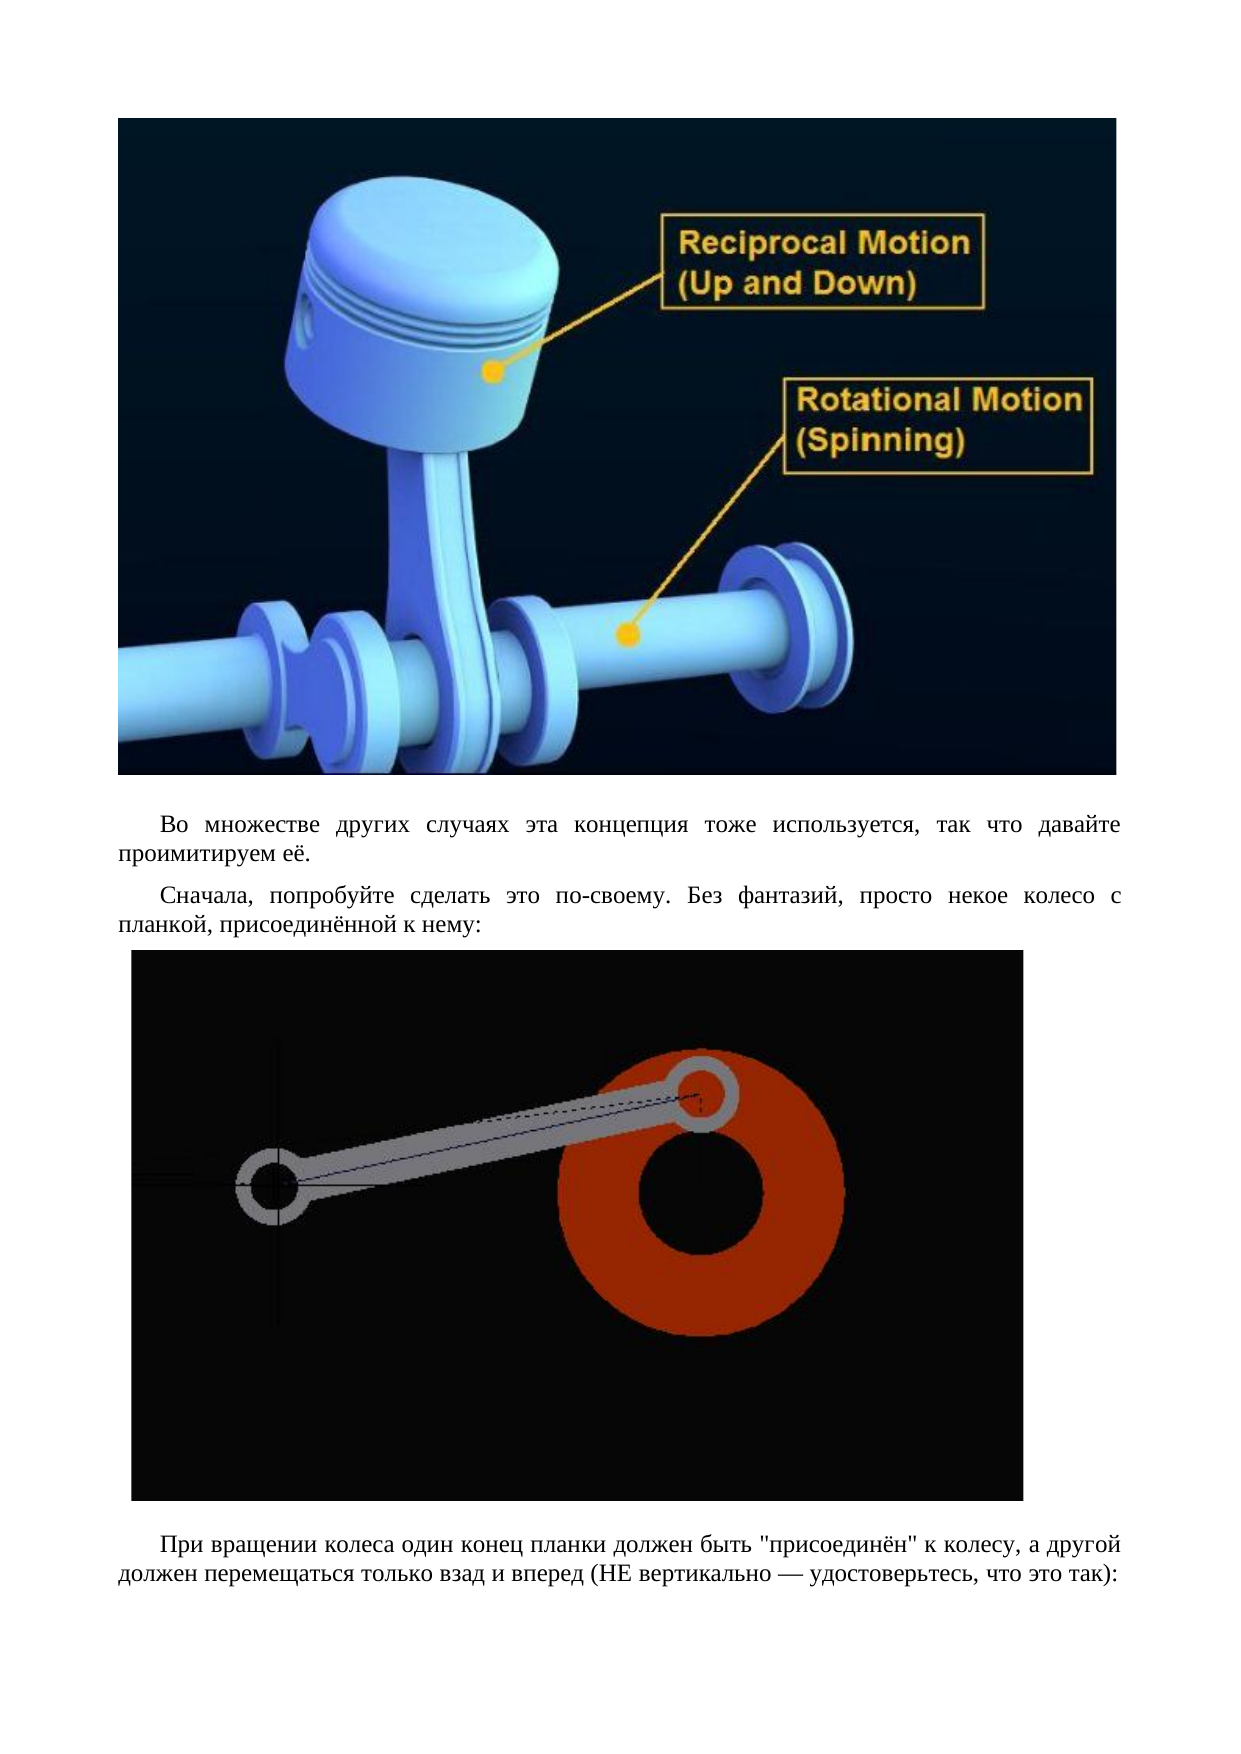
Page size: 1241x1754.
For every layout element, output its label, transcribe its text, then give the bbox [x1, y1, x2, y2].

picture [118, 118, 1117, 775]
text При вращении колеса один конец планки должен быть "присоединён" к колесу, а другой должен перемещаться только взад и вперед (НЕ вертикально — удостоверьтесь, что это так): [118, 1529, 1122, 1587]
text Сначала, попробуйте сделать это по-своему. Без фантазий, просто некое колесо с планкой, присоединённой к нему: [118, 879, 1122, 938]
picture [131, 950, 1024, 1501]
text Во множестве других случаях эта концепция тоже используется, так что давайте проимитируем её. [118, 809, 1122, 867]
